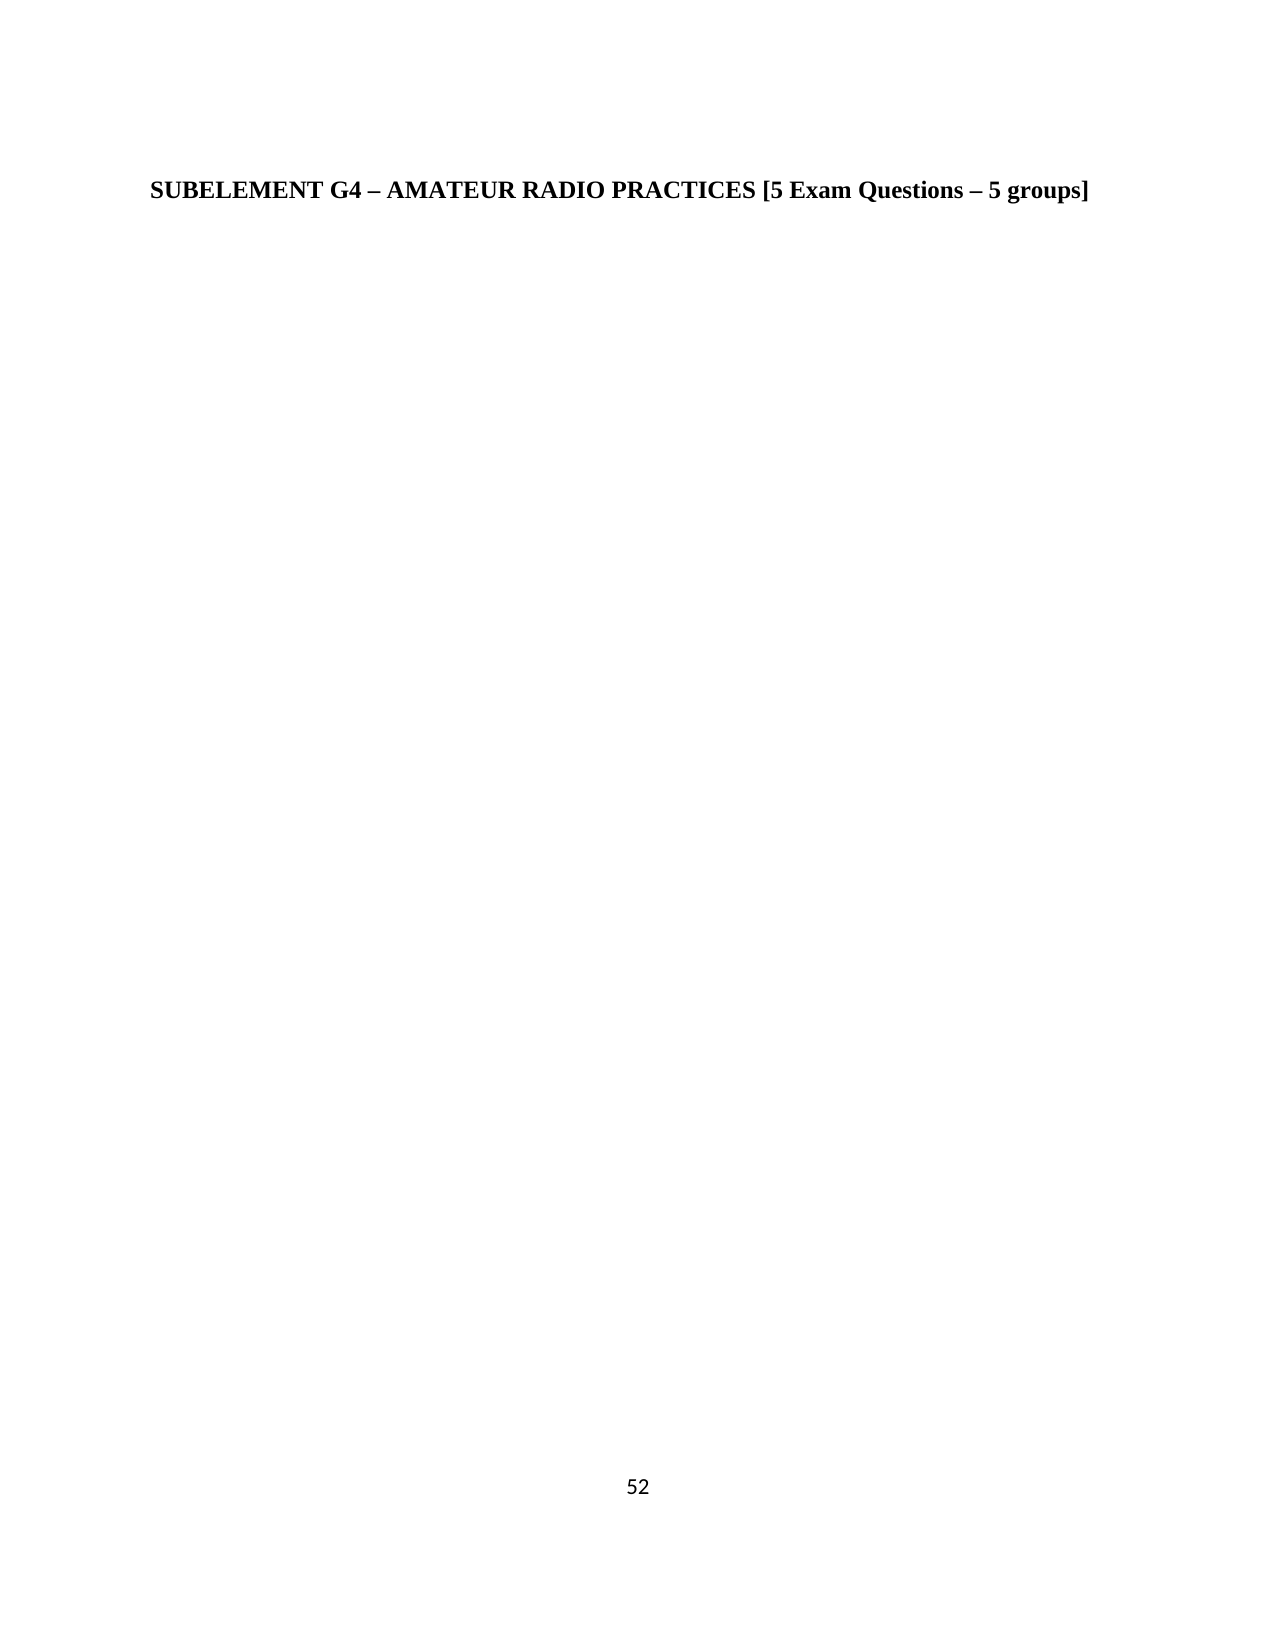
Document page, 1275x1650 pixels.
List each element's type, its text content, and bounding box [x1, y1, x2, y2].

subtitle SUBELEMENT G4 – AMATEUR RADIO PRACTICES [5 Exam Questions – 5 groups] [150, 175, 1125, 204]
